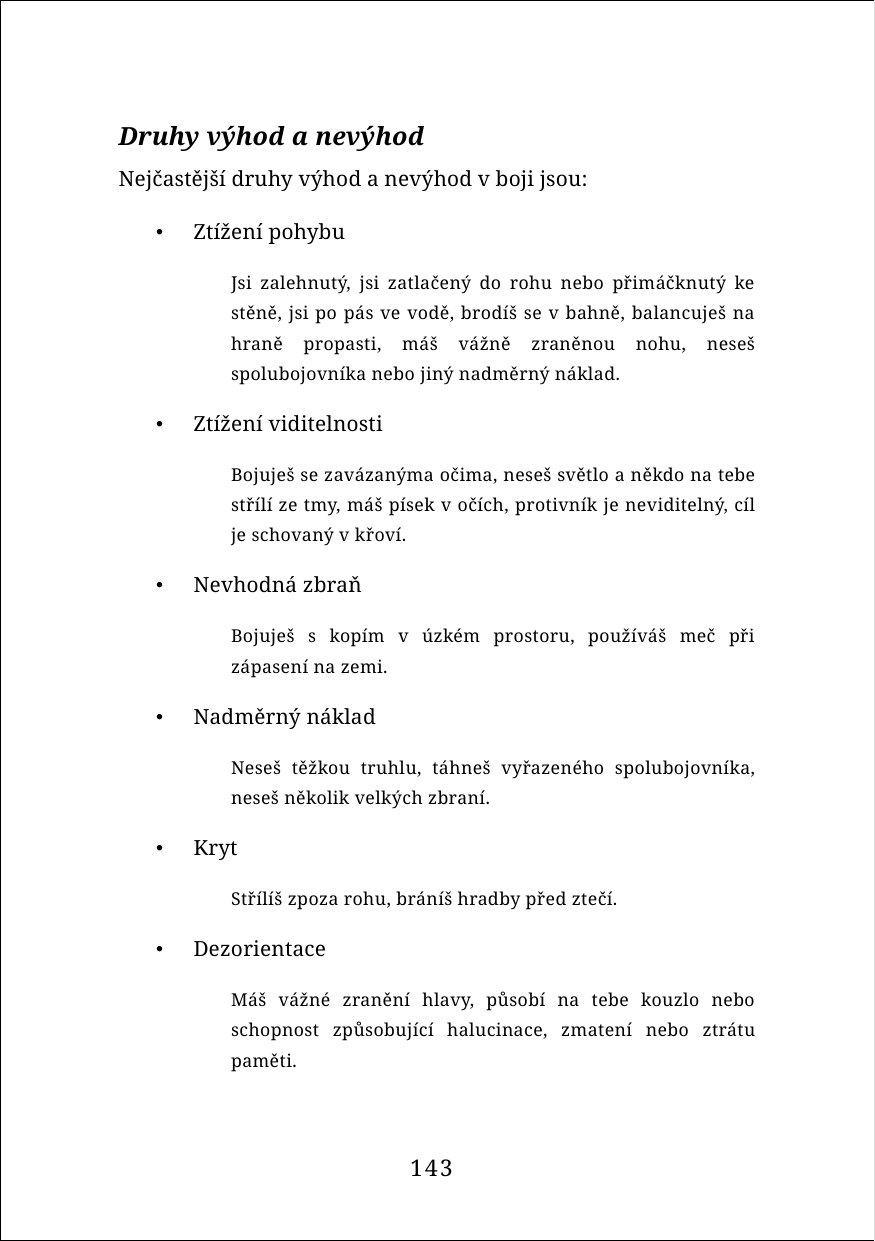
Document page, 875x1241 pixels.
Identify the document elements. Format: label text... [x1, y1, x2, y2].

list Bojuješ se zavázanýma očima, neseš světlo a někdo na tebe střílí ze tmy, máš písek v očích, protivník je neviditelný, cíl je schovaný v křoví. [193, 462, 756, 547]
list Máš vážné zranění hlavy, působí na tebe kouzlo nebo schopnost způsobující halucinace, zmatení nebo ztrátu paměti. [193, 988, 756, 1072]
list Nadměrný náklad [156, 702, 756, 730]
list Ztížení pohybu [156, 217, 756, 246]
list Dezorientace [156, 934, 756, 963]
list Neseš těžkou truhlu, táhneš vyřazeného spolubojovníka, neseš několik velkých zbraní. [193, 755, 756, 809]
list Jsi zalehnutý, jsi zatlačený do rohu nebo přimáčknutý ke stěně, jsi po pás ve vodě, brodíš se v bahně, balancuješ na hraně propasti, máš vážně zraněnou nohu, neseš spolubojovníka nebo jiný nadměrný náklad. [193, 271, 756, 385]
list Kryt [156, 833, 756, 862]
subtitle Druhy výhod a nevýhod [118, 118, 756, 152]
list Bojuješ s kopím v úzkém prostoru, používáš meč při zápasení na zemi. [193, 624, 756, 678]
list Střílíš zpoza rohu, bráníš hradby před ztečí. [193, 887, 756, 911]
list Nevhodná zbraň [156, 571, 756, 599]
text Nejčastější druhy výhod a nevýhod v boji jsou: [118, 164, 756, 192]
list Ztížení viditelnosti [156, 409, 756, 437]
